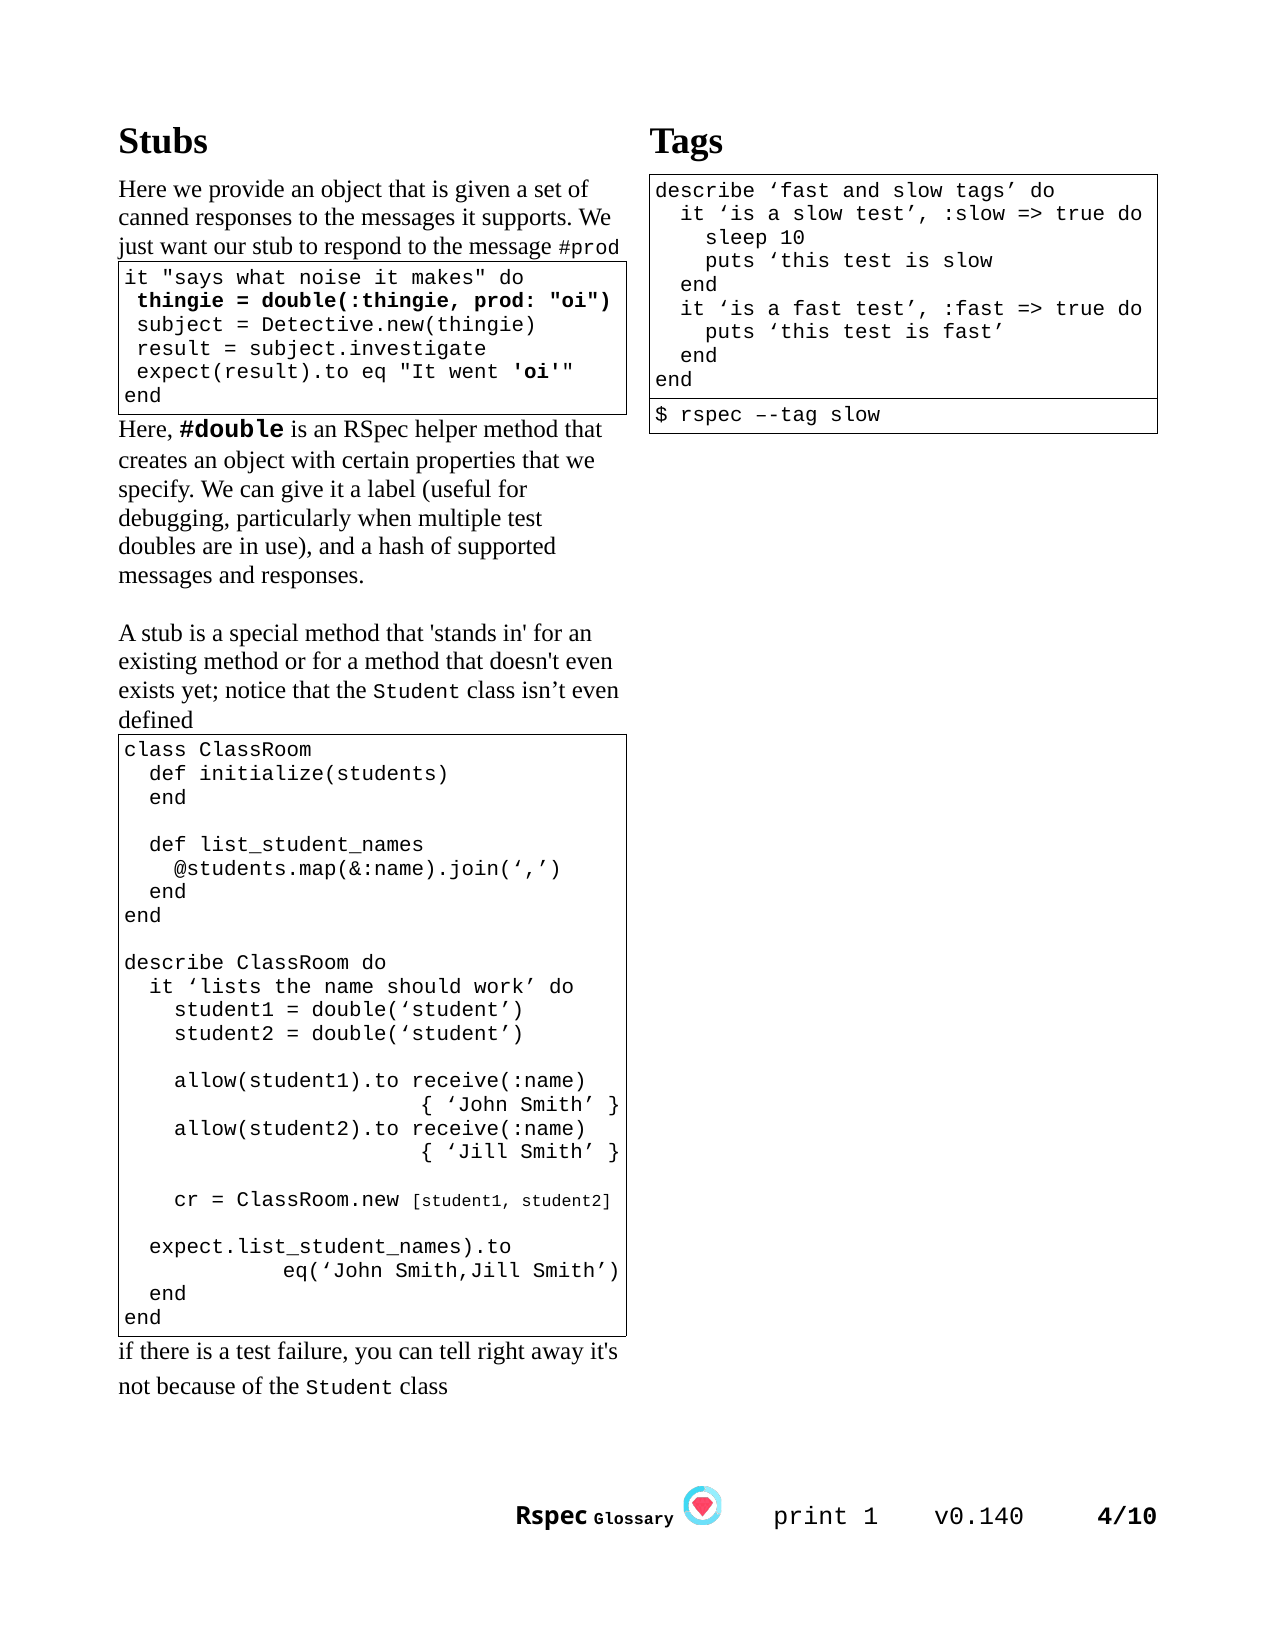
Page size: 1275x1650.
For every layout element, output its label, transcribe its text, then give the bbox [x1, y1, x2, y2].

subtitle Stubs [118, 118, 626, 161]
picture [683, 1486, 722, 1525]
table_header class ClassRoom def initialize(students) end def list_student_names @students.map(&:name).join(‘,’) end end describe ClassRoom do it ‘lists the name should work’ do student1 = double(‘student’) student2 = double(‘student’) allow(student1).to receive(:name) { ‘John Smith’ } allow(student2).to receive(:name) { ‘Jill Smith’ } cr = ClassRoom.new [student1, student2] expect.list_student_names).to eq(‘John Smith,Jill Smith’) end end [119, 735, 626, 1336]
text Here we provide an object that is given a set of canned responses to the messages it supports. We just want our stub to respond to the message #prod [118, 174, 626, 261]
table_header describe ‘fast and slow tags’ do it ‘is a slow test’, :slow => true do sleep 10 puts ‘this test is slow end it ‘is a fast test’, :fast => true do puts ‘this test is fast’ end end [650, 175, 1157, 398]
text Here, #double is an RSpec helper method that creates an object with certain properties that we specify. We can give it a label (useful for debugging, particularly when multiple test doubles are in use), and a hash of supported messages and responses. [118, 415, 626, 589]
table_cell $ rspec –-tag slow [650, 399, 1157, 433]
table_header it "says what noise it makes" do thingie = double(:thingie, prod: "oi") subject = Detective.new(thingie) result = subject.investigate expect(result).to eq "It went 'oi'" end [119, 262, 626, 414]
text A stub is a special method that 'stands in' for an existing method or for a method that doesn't even exists yet; notice that the Student class isn’t even defined [118, 618, 626, 733]
text if there is a test failure, you can tell right away it's not because of the Student class [118, 1337, 626, 1400]
subtitle Tags [649, 118, 1157, 161]
